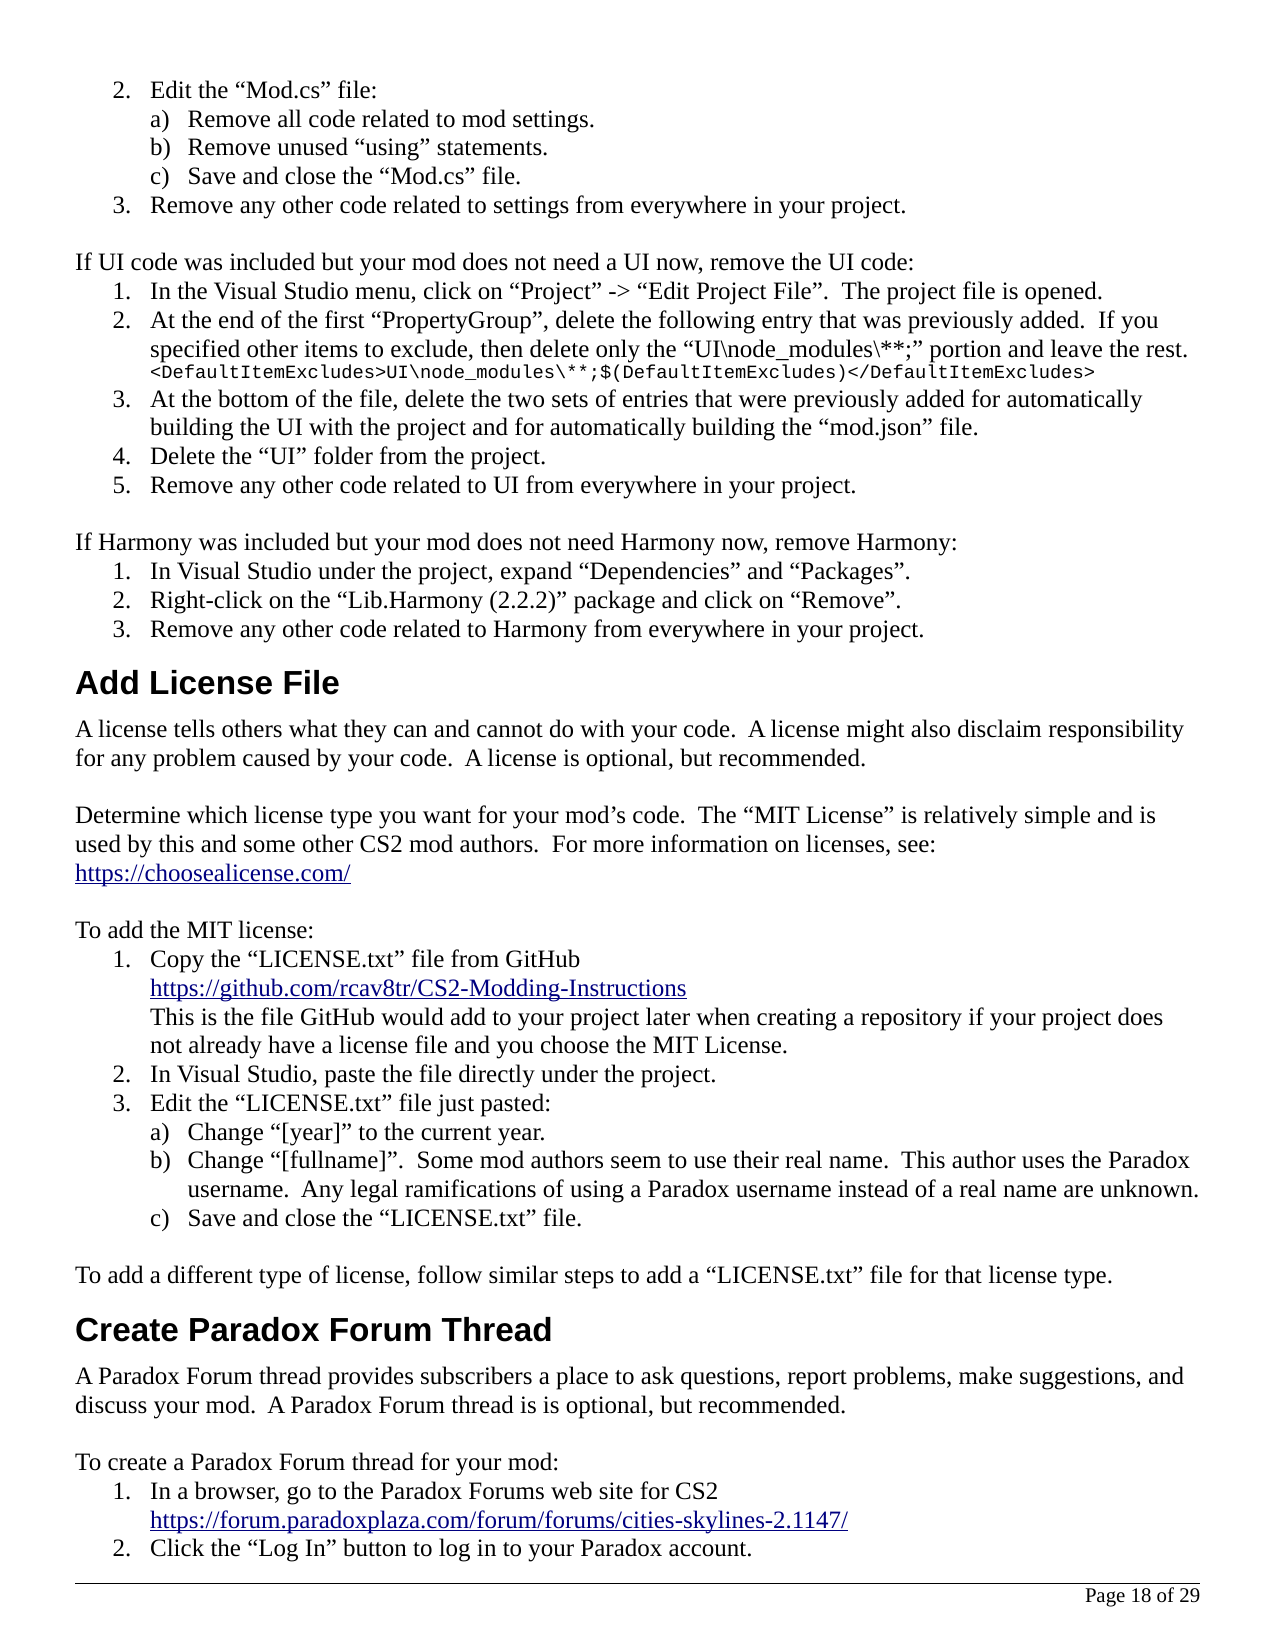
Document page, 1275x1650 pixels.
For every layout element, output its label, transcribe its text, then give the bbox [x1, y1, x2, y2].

subtitle Add License File [75, 663, 1200, 702]
list At the end of the first “PropertyGroup”, delete the following entry that was previously added. If you specified other items to exclude, then delete only the “UI\node_modules\**;” portion and leave the rest. <DefaultItemExcludes>UI\node_modules\**;$(DefaultItemExcludes)</DefaultItemExcludes> [112, 305, 1200, 384]
list At the bottom of the file, delete the two sets of entries that were previously added for automatically building the UI with the project and for automatically building the “mod.json” file. [112, 384, 1200, 441]
list Remove any other code related to settings from everywhere in your project. [112, 190, 1200, 219]
list Save and close the “Mod.cs” file. [150, 161, 1200, 190]
list Remove unused “using” statements. [150, 132, 1200, 161]
list Edit the “LICENSE.txt” file just pasted: [112, 1088, 1200, 1117]
list Edit the “Mod.cs” file: [112, 75, 1200, 104]
list Right-click on the “Lib.Harmony (2.2.2)” package and click on “Remove”. [112, 585, 1200, 614]
list In the Visual Studio menu, click on “Project” -> “Edit Project File”. The project file is opened. [112, 276, 1200, 305]
text To add the MIT license: [75, 916, 1200, 944]
list Click the “Log In” button to log in to your Paradox account. [112, 1533, 1200, 1562]
text A license tells others what they can and cannot do with your code. A license might also disclaim responsibility for any problem caused by your code. A license is optional, but recommended. [75, 714, 1200, 772]
subtitle Create Paradox Forum Thread [75, 1310, 1200, 1348]
list In Visual Studio, paste the file directly under the project. [112, 1059, 1200, 1088]
list Remove all code related to mod settings. [150, 104, 1200, 132]
text A Paradox Forum thread provides subscribers a place to ask questions, report problems, make suggestions, and discuss your mod. A Paradox Forum thread is is optional, but recommended. [75, 1361, 1200, 1418]
list Change “[year]” to the current year. [150, 1117, 1200, 1146]
text If Harmony was included but your mod does not need Harmony now, remove Harmony: [75, 527, 1200, 556]
list Remove any other code related to UI from everywhere in your project. [112, 470, 1200, 499]
list In Visual Studio under the project, expand “Dependencies” and “Packages”. [112, 556, 1200, 585]
text If UI code was included but your mod does not need a UI now, remove the UI code: [75, 247, 1200, 276]
list Change “[fullname]”. Some mod authors seem to use their real name. This author uses the Paradox username. Any legal ramifications of using a Paradox username instead of a real name are unknown. [150, 1146, 1200, 1203]
list Remove any other code related to Harmony from everywhere in your project. [112, 614, 1200, 642]
text To create a Paradox Forum thread for your mod: [75, 1447, 1200, 1476]
list In a browser, go to the Paradox Forums web site for CS2 https://forum.paradoxplaza.com/forum/forums/cities-skylines-2.1147/ [112, 1476, 1200, 1533]
text To add a different type of license, follow similar steps to add a “LICENSE.txt” file for that license type. [75, 1261, 1200, 1289]
list Delete the “UI” folder from the project. [112, 441, 1200, 470]
list Copy the “LICENSE.txt” file from GitHub https://github.com/rcav8tr/CS2-Modding-Instructions This is the file GitHub would add to your project later when creating a repository if your project does not already have a license file and you choose the MIT License. [112, 944, 1200, 1059]
text Determine which license type you want for your mod’s code. The “MIT License” is relatively simple and is used by this and some other CS2 mod authors. For more information on licenses, see: https://choosealicense.com/ [75, 801, 1200, 887]
list Save and close the “LICENSE.txt” file. [150, 1203, 1200, 1232]
